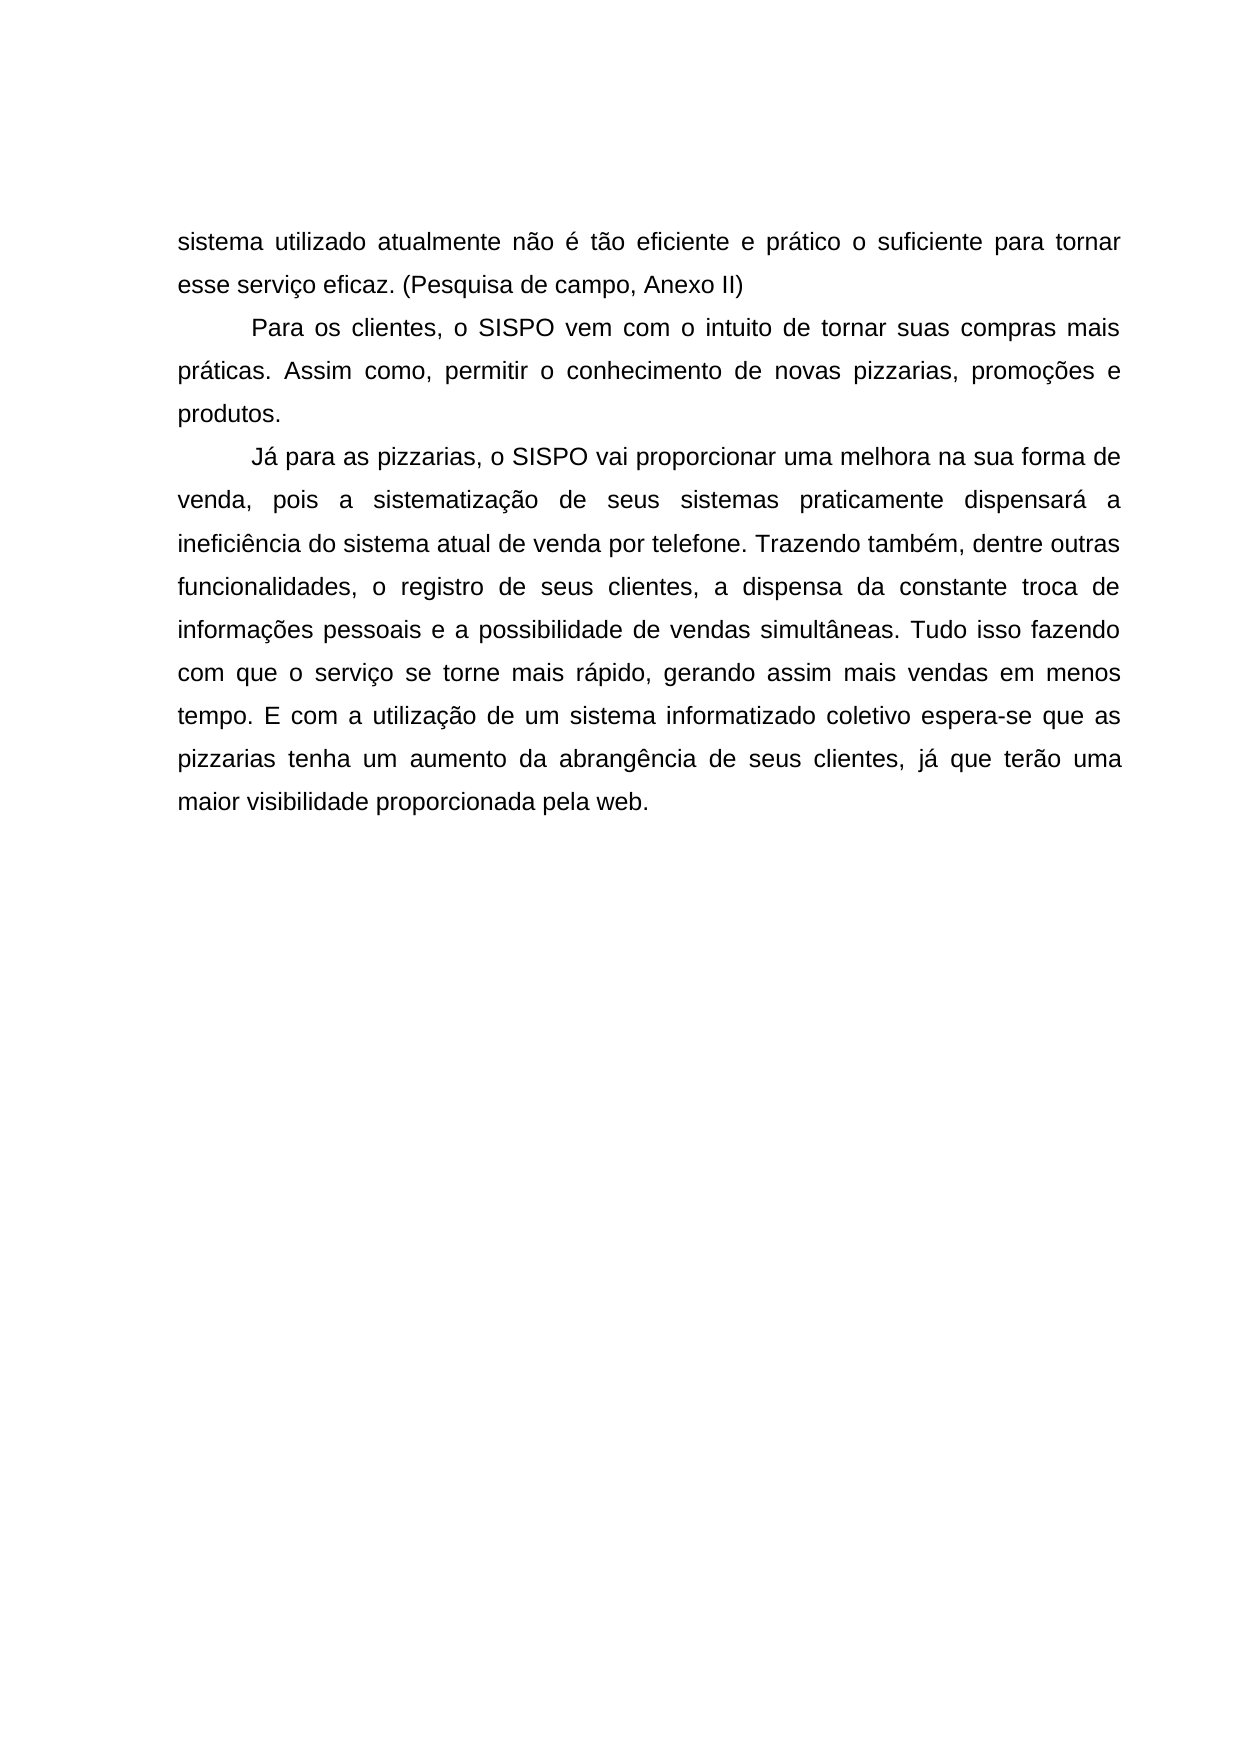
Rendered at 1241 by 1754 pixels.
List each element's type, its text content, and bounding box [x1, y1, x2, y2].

text Para os clientes, o SISPO vem com o intuito de tornar suas compras mais práticas. Assim como, permitir o conhecimento de novas pizzarias, promoções e produtos. [177, 313, 1122, 428]
text Já para as pizzarias, o SISPO vai proporcionar uma melhora na sua forma de venda, pois a sistematização de seus sistemas praticamente dispensará a ineficiência do sistema atual de venda por telefone. Trazendo também, dentre outras funcionalidades, o registro de seus clientes, a dispensa da constante troca de informações pessoais e a possibilidade de vendas simultâneas. Tudo isso fazendo com que o serviço se torne mais rápido, gerando assim mais vendas em menos tempo. E com a utilização de um sistema informatizado coletivo espera-se que as pizzarias tenha um aumento da abrangência de seus clientes, já que terão uma maior visibilidade proporcionada pela web. [177, 442, 1122, 816]
text sistema utilizado atualmente não é tão eficiente e prático o suficiente para tornar esse serviço eficaz. (Pesquisa de campo, Anexo II) [177, 227, 1122, 299]
